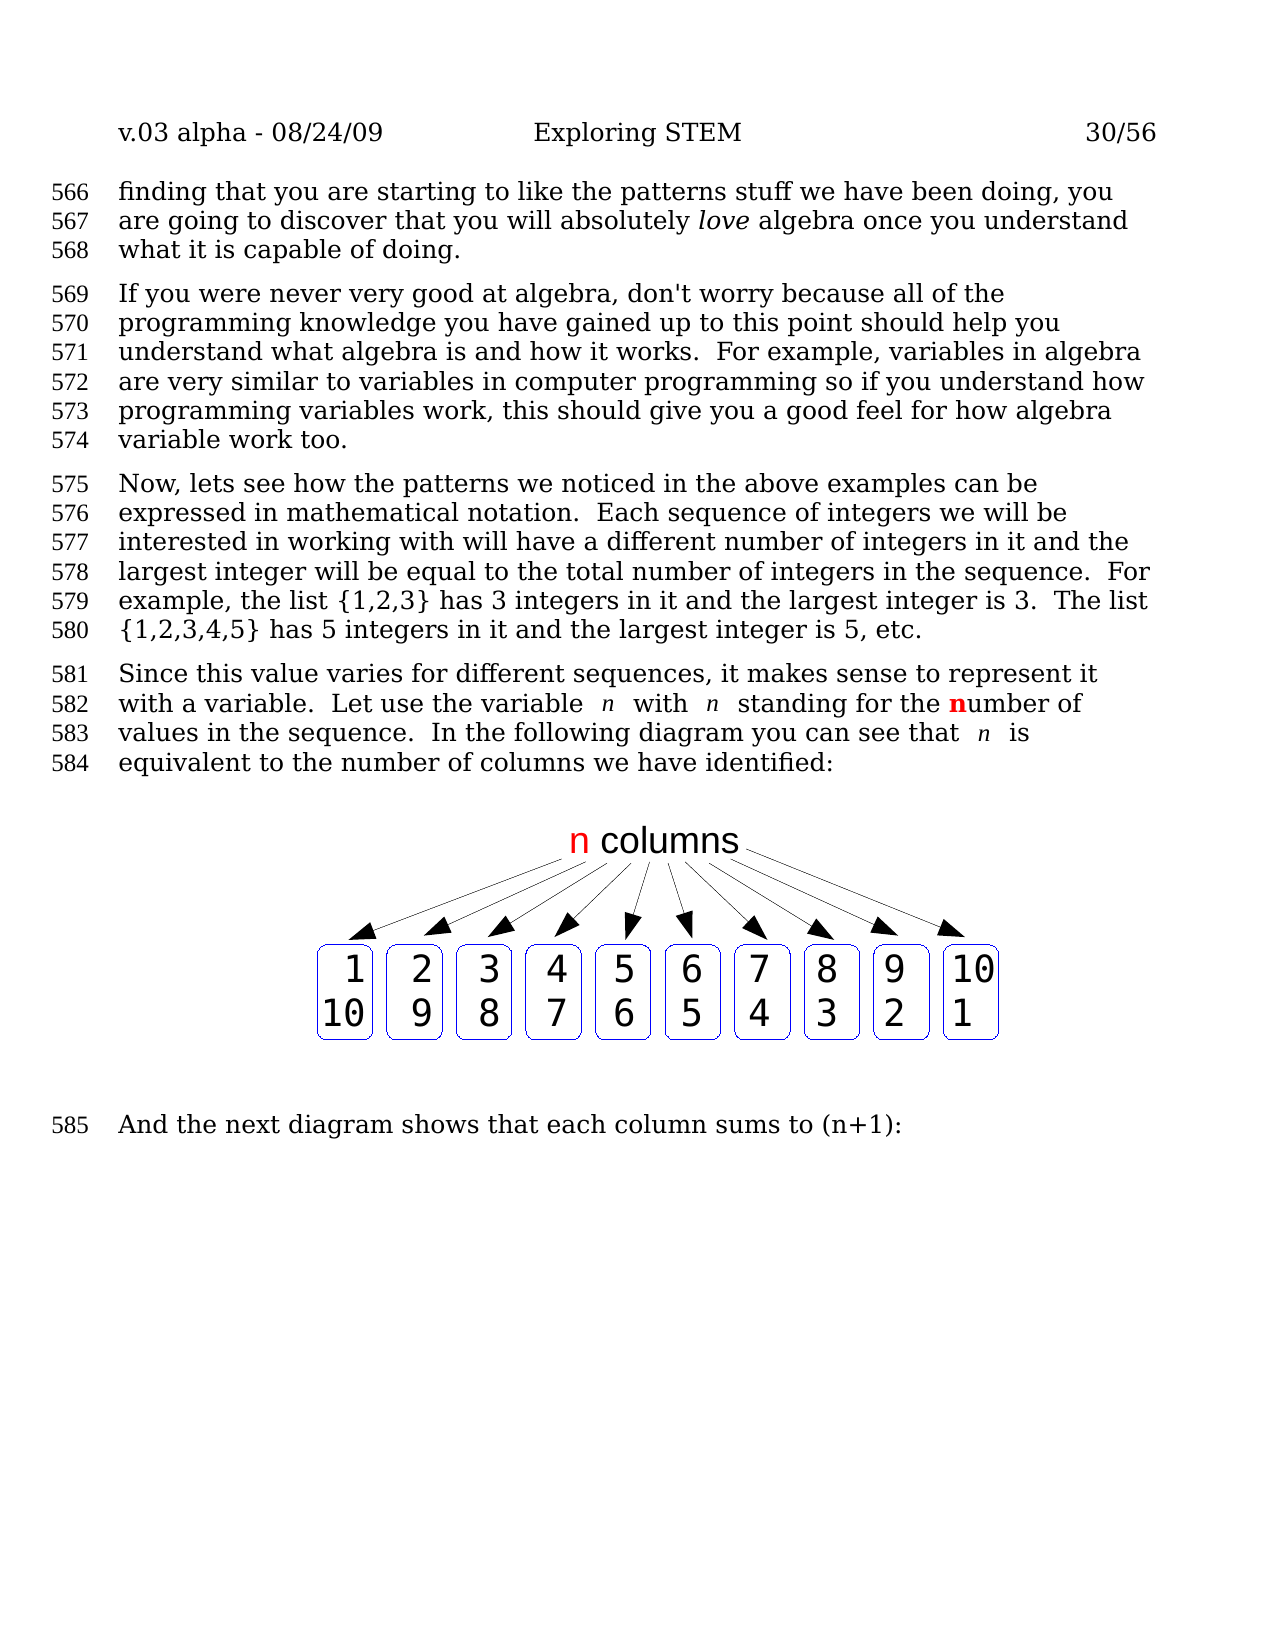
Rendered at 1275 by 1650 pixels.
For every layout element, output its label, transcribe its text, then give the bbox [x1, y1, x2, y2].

text Since this value varies for different sequences, it makes sense to represent it with a variable. Let use the variablewithstanding for the number of values in the sequence. In the following diagram you can see thatis equivalent to the number of columns we have identified: [118, 659, 1157, 777]
text And the next diagram shows that each column sums to (n+1): [118, 1111, 1157, 1140]
text If you were never very good at algebra, don't worry because all of the programming knowledge you have gained up to this point should help you understand what algebra is and how it works. For example, variables in algebra are very similar to variables in computer programming so if you understand how programming variables work, this should give you a good feel for how algebra variable work too. [118, 279, 1157, 454]
text finding that you are starting to like the patterns stuff we have been doing, you are going to discover that you will absolutely love algebra once you understand what it is capable of doing. [118, 177, 1157, 264]
text Now, lets see how the patterns we noticed in the above examples can be expressed in mathematical notation. Each sequence of integers we will be interested in working with will have a different number of integers in it and the largest integer will be equal to the total number of integers in the sequence. For example, the list {1,2,3} has 3 integers in it and the largest integer is 3. The list {1,2,3,4,5} has 5 integers in it and the largest integer is 5, etc. [118, 469, 1157, 644]
